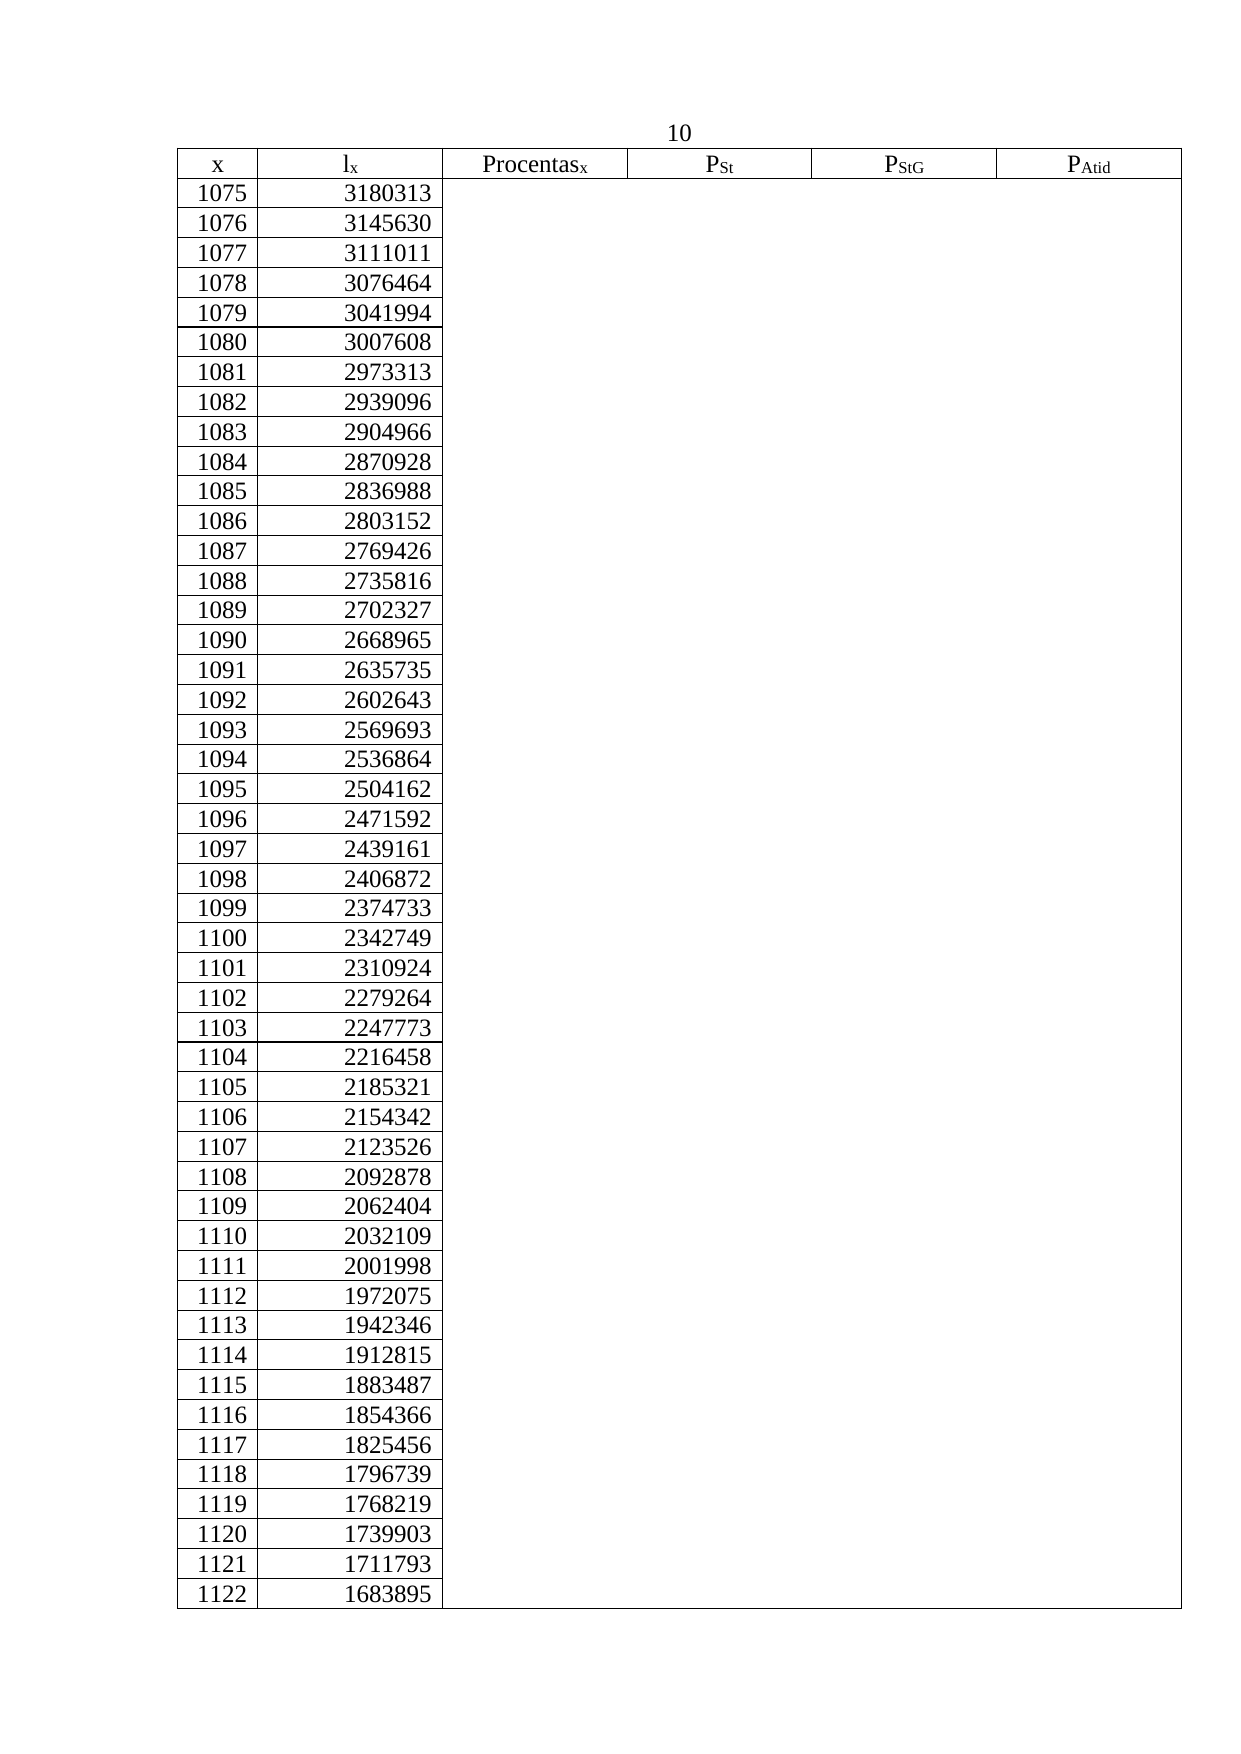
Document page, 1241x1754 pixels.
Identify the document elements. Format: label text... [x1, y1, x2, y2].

table_cell 1092 [178, 685, 257, 714]
table_cell 1082 [178, 387, 257, 416]
table_cell 2602643 [258, 685, 442, 714]
table_cell 2569693 [258, 715, 442, 743]
table_cell 2154342 [258, 1102, 442, 1131]
table_cell 1091 [178, 655, 257, 684]
table_cell 1111 [178, 1251, 257, 1280]
table_cell 2803152 [258, 506, 442, 535]
table_cell 2279264 [258, 983, 442, 1012]
table_cell 2001998 [258, 1251, 442, 1280]
table_cell 2904966 [258, 417, 442, 446]
table_cell 1079 [178, 298, 257, 326]
table_cell 1942346 [258, 1311, 442, 1339]
table_cell 2702327 [258, 596, 442, 624]
table_cell 1119 [178, 1489, 257, 1518]
table_cell 1121 [178, 1549, 257, 1578]
table_cell 2439161 [258, 834, 442, 863]
table_header PSt [628, 149, 811, 177]
table_cell 2668965 [258, 625, 442, 654]
table_cell 1105 [178, 1072, 257, 1101]
table_cell 1107 [178, 1132, 257, 1161]
table_cell 1076 [178, 208, 257, 237]
table_cell 2310924 [258, 953, 442, 982]
table_cell 1114 [178, 1340, 257, 1369]
table_header x [178, 149, 257, 177]
table_cell 1912815 [258, 1340, 442, 1369]
table_cell 1078 [178, 268, 257, 297]
table_cell 1097 [178, 834, 257, 863]
table_cell 1120 [178, 1519, 257, 1548]
table_cell 1103 [178, 1013, 257, 1041]
table_cell 1825456 [258, 1430, 442, 1458]
table_header Procentasx [443, 149, 627, 177]
table_cell 2471592 [258, 804, 442, 833]
table_cell 1108 [178, 1162, 257, 1190]
table_cell 2536864 [258, 745, 442, 773]
table_cell 1116 [178, 1400, 257, 1429]
table_cell 2216458 [258, 1043, 442, 1071]
table_cell 1118 [178, 1460, 257, 1488]
table_cell 2247773 [258, 1013, 442, 1041]
table_cell 3145630 [258, 208, 442, 237]
table_cell 1104 [178, 1043, 257, 1071]
table_cell 2939096 [258, 387, 442, 416]
table_cell 2870928 [258, 447, 442, 475]
table_cell 1088 [178, 566, 257, 594]
table_cell 1883487 [258, 1370, 442, 1399]
table_cell 3180313 [258, 179, 442, 207]
table_cell 2185321 [258, 1072, 442, 1101]
table_cell 1106 [178, 1102, 257, 1131]
table_cell 2973313 [258, 357, 442, 386]
table_cell 1109 [178, 1191, 257, 1220]
table_cell 1080 [178, 328, 257, 356]
table_cell 2769426 [258, 536, 442, 565]
table_cell 1115 [178, 1370, 257, 1399]
table_cell 1099 [178, 894, 257, 922]
table_cell 1110 [178, 1221, 257, 1250]
table_cell 1098 [178, 864, 257, 892]
table_cell 1100 [178, 923, 257, 952]
table_cell 1101 [178, 953, 257, 982]
table_cell 1095 [178, 774, 257, 803]
table_cell 3076464 [258, 268, 442, 297]
table_cell 2836988 [258, 476, 442, 505]
table_cell 1081 [178, 357, 257, 386]
table_cell 1096 [178, 804, 257, 833]
table_cell 3111011 [258, 238, 442, 267]
table_cell 1112 [178, 1281, 257, 1309]
table_cell 1089 [178, 596, 257, 624]
table_cell 1768219 [258, 1489, 442, 1518]
table_cell 1739903 [258, 1519, 442, 1548]
table_cell 2635735 [258, 655, 442, 684]
table_cell 1683895 [258, 1579, 442, 1607]
table_cell 2062404 [258, 1191, 442, 1220]
table_header lx [258, 149, 442, 177]
table_cell 1122 [178, 1579, 257, 1607]
table_cell 1972075 [258, 1281, 442, 1309]
table_cell 1093 [178, 715, 257, 743]
table_cell 1102 [178, 983, 257, 1012]
table_cell 1117 [178, 1430, 257, 1458]
table_cell 1854366 [258, 1400, 442, 1429]
table_cell 1087 [178, 536, 257, 565]
table_header PAtid [997, 149, 1181, 177]
table_cell 1711793 [258, 1549, 442, 1578]
table_cell 1796739 [258, 1460, 442, 1488]
table_cell 1094 [178, 745, 257, 773]
table_cell [443, 179, 1181, 1607]
table_cell 3007608 [258, 328, 442, 356]
table_cell 1075 [178, 179, 257, 207]
table_cell 1113 [178, 1311, 257, 1339]
table_cell 2092878 [258, 1162, 442, 1190]
table_header PStG [812, 149, 996, 177]
table_cell 1085 [178, 476, 257, 505]
table_cell 1077 [178, 238, 257, 267]
table_cell 2504162 [258, 774, 442, 803]
table_cell 1086 [178, 506, 257, 535]
table_cell 1083 [178, 417, 257, 446]
table_cell 2032109 [258, 1221, 442, 1250]
table_cell 1084 [178, 447, 257, 475]
table_cell 2406872 [258, 864, 442, 892]
table_cell 2374733 [258, 894, 442, 922]
table_cell 2123526 [258, 1132, 442, 1161]
table_cell 1090 [178, 625, 257, 654]
table_cell 2342749 [258, 923, 442, 952]
table_cell 3041994 [258, 298, 442, 326]
table_cell 2735816 [258, 566, 442, 594]
